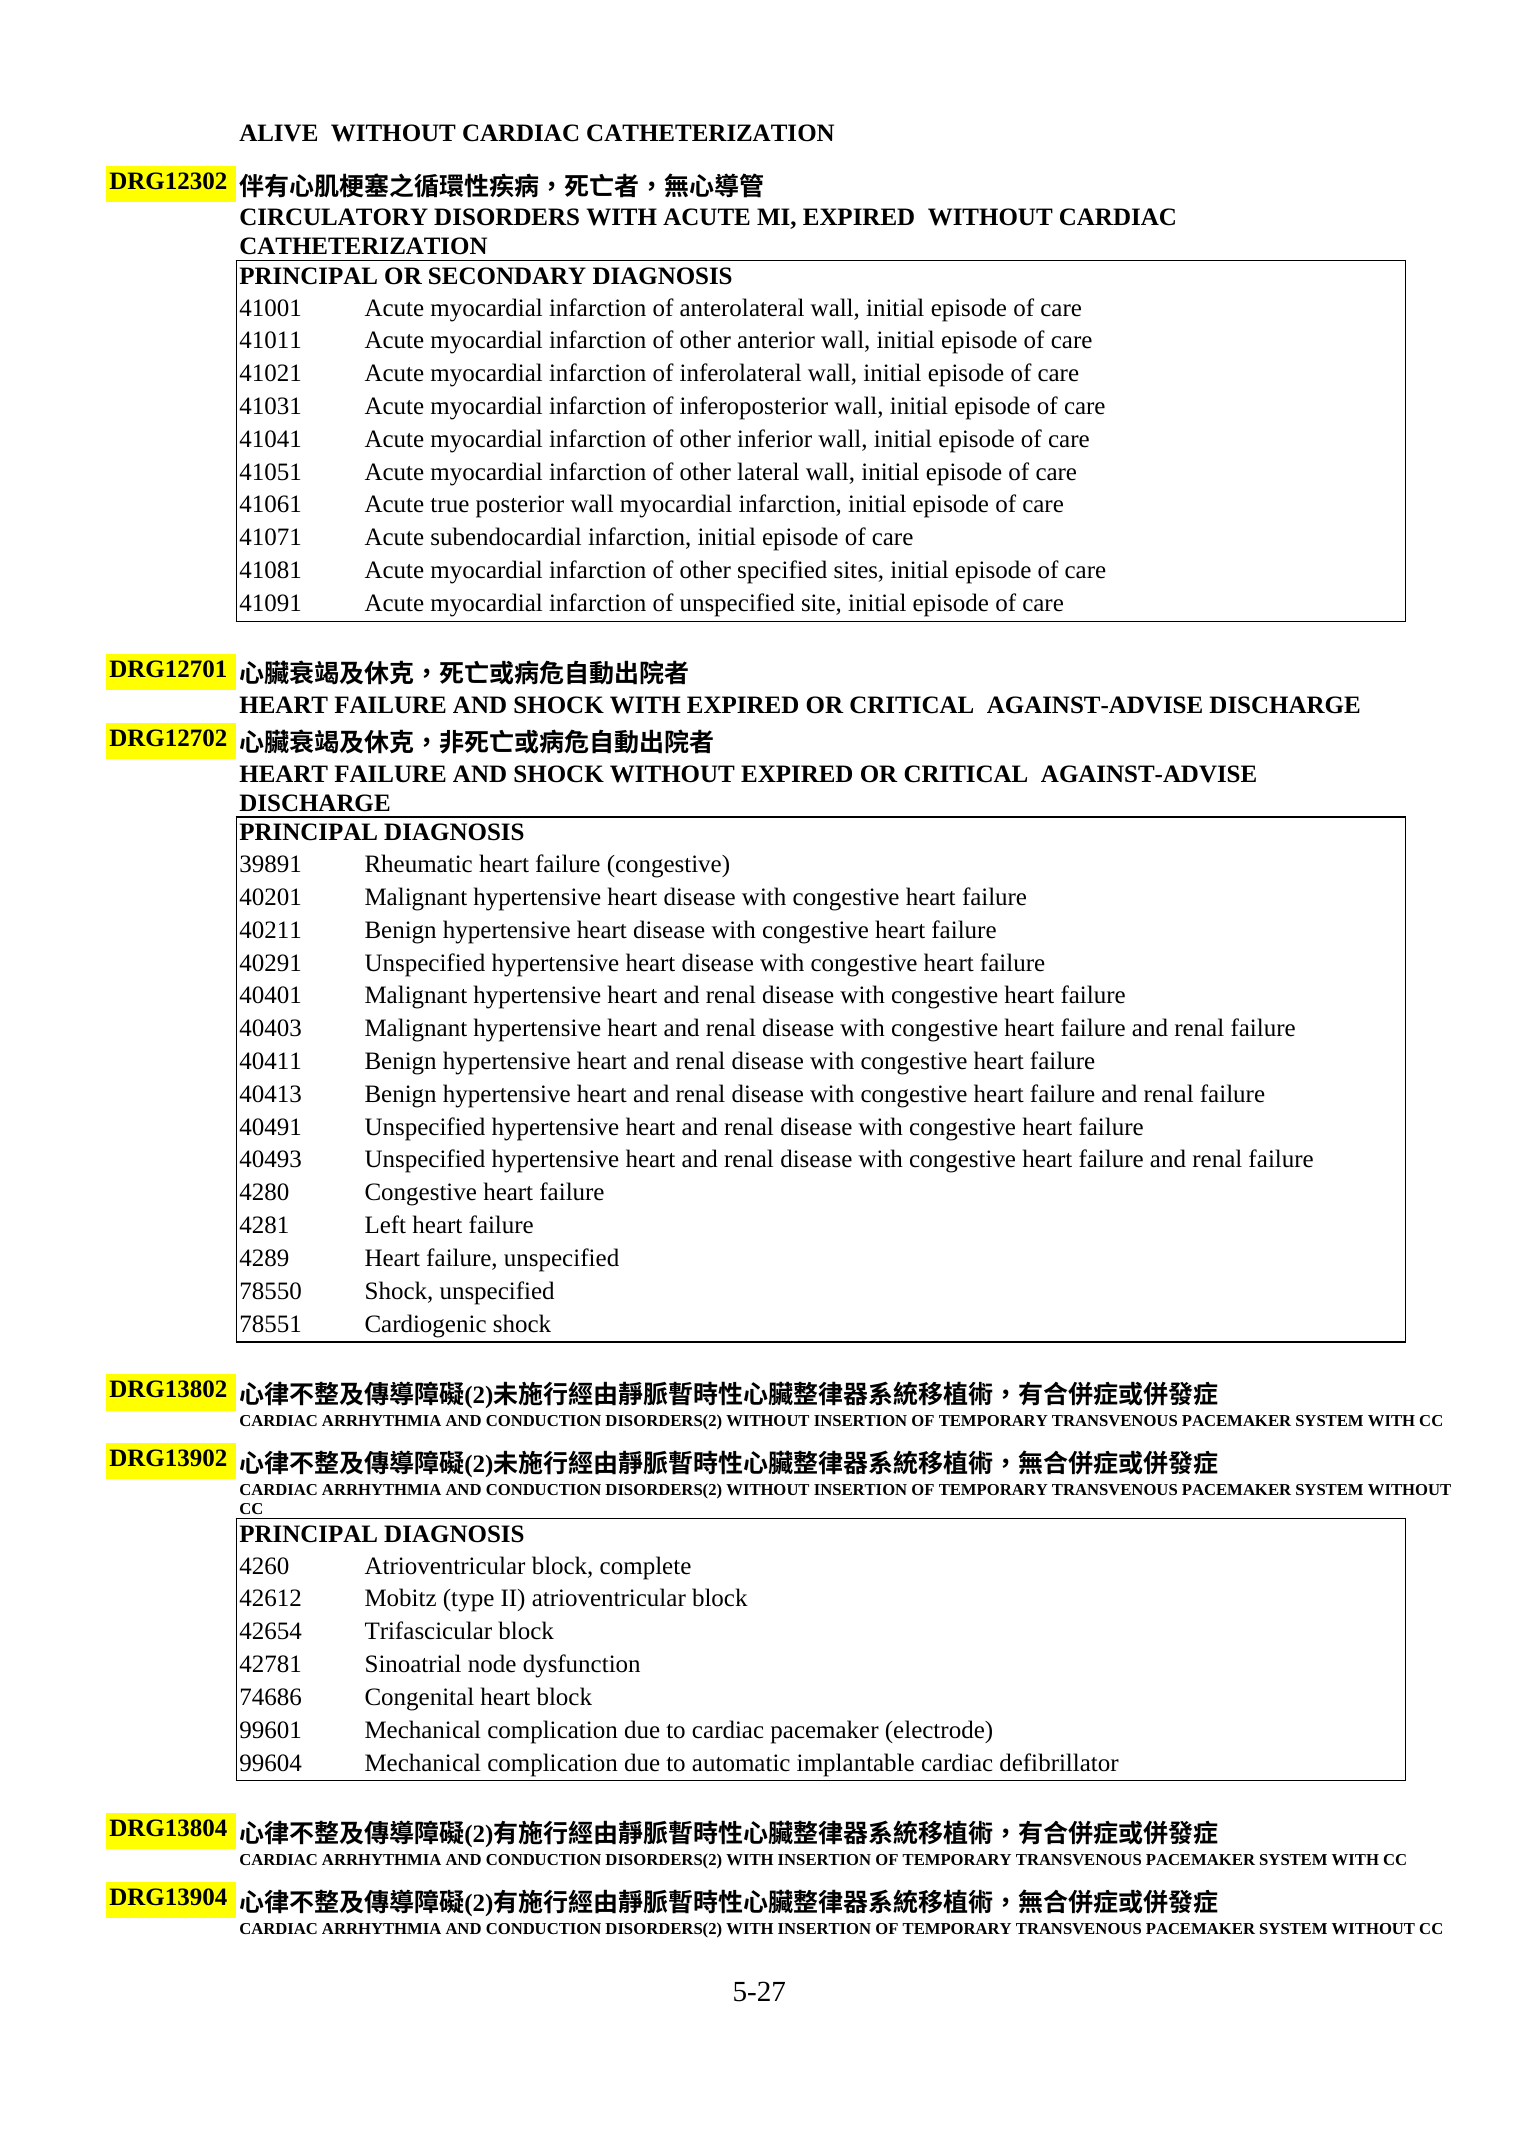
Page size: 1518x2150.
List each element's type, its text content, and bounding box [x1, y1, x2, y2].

table_cell [106, 1243, 236, 1276]
table_cell Acute myocardial infarction of other anterior wall, initial episode of care [361, 326, 1405, 358]
table_cell [106, 690, 236, 723]
table_cell [1406, 260, 1468, 293]
table_cell [1406, 723, 1468, 759]
table_cell [106, 1411, 236, 1443]
table_cell [106, 457, 236, 489]
table_cell [1406, 588, 1468, 621]
table_cell 99601 [237, 1715, 361, 1748]
table_cell [1406, 490, 1468, 522]
table_cell [1406, 1882, 1468, 1918]
table_cell [1406, 555, 1468, 588]
table_cell Acute myocardial infarction of inferoposterior wall, initial episode of care [361, 391, 1405, 424]
table_cell [106, 1210, 236, 1243]
table_cell [1406, 1112, 1468, 1144]
table_cell ALIVE WITHOUT CARDIAC CATHETERIZATION [236, 118, 1468, 166]
table_cell [106, 1341, 236, 1374]
table_cell [1406, 1649, 1468, 1682]
table_cell 78551 [237, 1309, 361, 1341]
table_cell [1406, 882, 1468, 915]
table_cell [1406, 915, 1468, 948]
table_cell 42654 [237, 1616, 361, 1649]
table_cell [106, 1013, 236, 1046]
table_cell [1406, 457, 1468, 489]
table_cell 4289 [237, 1243, 361, 1276]
table_cell 40413 [237, 1079, 361, 1112]
table_cell [1406, 1046, 1468, 1079]
table_cell Acute myocardial infarction of other lateral wall, initial episode of care [361, 457, 1405, 489]
table_cell [1406, 1276, 1468, 1309]
table_cell 41031 [237, 391, 361, 424]
table_cell [1406, 1178, 1468, 1210]
table_cell Acute true posterior wall myocardial infarction, initial episode of care [361, 490, 1405, 522]
table_cell [106, 816, 236, 849]
table_cell [236, 1781, 361, 1813]
table_cell [106, 948, 236, 981]
table_cell 40401 [237, 981, 361, 1013]
table_cell [106, 1682, 236, 1715]
table_cell 40493 [237, 1145, 361, 1177]
table_cell [106, 1480, 236, 1518]
table_cell [1406, 1813, 1468, 1849]
table_cell 41021 [237, 358, 361, 391]
table_cell CARDIAC ARRHYTHMIA AND CONDUCTION DISORDERS(2) WITH INSERTION OF TEMPORARY TRANSVENOUS PACEMAKER SYSTEM WITHOUT CC [236, 1919, 1468, 1951]
table_cell [106, 118, 236, 166]
table_cell [106, 1850, 236, 1882]
table_cell [1406, 1715, 1468, 1748]
table_cell [1406, 1079, 1468, 1112]
table_cell Trifascicular block [361, 1616, 1405, 1649]
table_cell Malignant hypertensive heart and renal disease with congestive heart failure [361, 981, 1405, 1013]
table_cell [361, 1343, 1406, 1374]
table_cell 心臟衰竭及休克，死亡或病危自動出院者 [236, 654, 1406, 690]
table_cell [106, 621, 236, 654]
table_cell [106, 1584, 236, 1616]
table_cell PRINCIPAL DIAGNOSIS [237, 1519, 1405, 1551]
table_cell 40403 [237, 1013, 361, 1046]
table_cell 心律不整及傳導障礙(2)未施行經由靜脈暫時性心臟整律器系統移植術，有合併症或併發症 [236, 1374, 1406, 1411]
table_cell [106, 882, 236, 915]
table_cell [1406, 816, 1468, 849]
table_cell [106, 915, 236, 948]
table_cell Benign hypertensive heart and renal disease with congestive heart failure [361, 1046, 1405, 1079]
table_cell 42612 [237, 1584, 361, 1616]
table_cell 39891 [237, 849, 361, 882]
table_cell Mobitz (type II) atrioventricular block [361, 1584, 1405, 1616]
table_cell [106, 1309, 236, 1341]
table_cell 40491 [237, 1112, 361, 1144]
table_cell Sinoatrial node dysfunction [361, 1649, 1405, 1682]
table_cell [106, 849, 236, 882]
table_cell [106, 490, 236, 522]
table_cell DRG12701 [106, 654, 236, 690]
table_cell [106, 358, 236, 391]
table_cell Shock, unspecified [361, 1276, 1405, 1309]
table_cell [106, 1046, 236, 1079]
table_cell 伴有心肌梗塞之循環性疾病，死亡者，無心導管 [236, 166, 1406, 202]
table_cell 心律不整及傳導障礙(2)有施行經由靜脈暫時性心臟整律器系統移植術，無合併症或併發症 [236, 1882, 1406, 1918]
table_cell CARDIAC ARRHYTHMIA AND CONDUCTION DISORDERS(2) WITHOUT INSERTION OF TEMPORARY TRANSVENOUS PACEMAKER SYSTEM WITHOUT CC [236, 1480, 1468, 1518]
table_cell [361, 622, 1406, 654]
table_cell [106, 1178, 236, 1210]
table_cell 74686 [237, 1682, 361, 1715]
table_cell DRG12702 [106, 723, 236, 759]
table_cell [1406, 293, 1468, 326]
table_cell [361, 1781, 1406, 1813]
table_cell Acute myocardial infarction of other inferior wall, initial episode of care [361, 424, 1405, 457]
table_cell [106, 1518, 236, 1551]
table_cell 78550 [237, 1276, 361, 1309]
table_cell Heart failure, unspecified [361, 1243, 1405, 1276]
table_cell [1406, 621, 1468, 654]
table_cell [1406, 948, 1468, 981]
table_cell Rheumatic heart failure (congestive) [361, 849, 1405, 882]
table_cell HEART FAILURE AND SHOCK WITHOUT EXPIRED OR CRITICAL AGAINST-ADVISE DISCHARGE [236, 759, 1406, 816]
table_cell [1406, 1616, 1468, 1649]
table_cell [1406, 523, 1468, 555]
table_cell Acute myocardial infarction of unspecified site, initial episode of care [361, 588, 1405, 621]
table_cell DRG13804 [106, 1813, 236, 1849]
table_cell [106, 424, 236, 457]
table_cell 4280 [237, 1178, 361, 1210]
table_cell 40211 [237, 915, 361, 948]
table_cell 心律不整及傳導障礙(2)未施行經由靜脈暫時性心臟整律器系統移植術，無合併症或併發症 [236, 1443, 1406, 1479]
table_cell [1406, 1243, 1468, 1276]
table_cell 4260 [237, 1551, 361, 1583]
table_cell [106, 293, 236, 326]
table_cell PRINCIPAL OR SECONDARY DIAGNOSIS [237, 261, 1405, 293]
table_cell 40201 [237, 882, 361, 915]
table_cell 心臟衰竭及休克，非死亡或病危自動出院者 [236, 723, 1406, 759]
table_cell [1406, 424, 1468, 457]
table_cell [1406, 654, 1468, 690]
table_cell [1406, 1341, 1468, 1374]
table_cell [1406, 1518, 1468, 1551]
table_cell DRG13802 [106, 1374, 236, 1411]
table_cell 41091 [237, 588, 361, 621]
table_cell Congenital heart block [361, 1682, 1405, 1715]
table_cell Acute myocardial infarction of anterolateral wall, initial episode of care [361, 293, 1405, 326]
table_cell Mechanical complication due to cardiac pacemaker (electrode) [361, 1715, 1405, 1748]
table_cell PRINCIPAL DIAGNOSIS [237, 818, 1405, 849]
table_cell [106, 588, 236, 621]
table_cell 41011 [237, 326, 361, 358]
table_cell [106, 260, 236, 293]
table_cell [1406, 166, 1468, 202]
table_cell 41051 [237, 457, 361, 489]
table_cell 40291 [237, 948, 361, 981]
table_cell Malignant hypertensive heart and renal disease with congestive heart failure and renal failure [361, 1013, 1405, 1046]
table_cell [1406, 981, 1468, 1013]
table_cell [1406, 203, 1468, 260]
table_cell [106, 1649, 236, 1682]
table_cell Mechanical complication due to automatic implantable cardiac defibrillator [361, 1748, 1405, 1780]
table_cell [106, 203, 236, 260]
table_cell [1406, 1443, 1468, 1479]
table_cell [106, 981, 236, 1013]
table_cell [106, 1079, 236, 1112]
table_cell 41061 [237, 490, 361, 522]
table_cell [106, 1616, 236, 1649]
table_cell 40411 [237, 1046, 361, 1079]
table_cell CIRCULATORY DISORDERS WITH ACUTE MI, EXPIRED WITHOUT CARDIAC CATHETERIZATION [236, 203, 1406, 260]
table_cell Unspecified hypertensive heart and renal disease with congestive heart failure and renal failure [361, 1145, 1405, 1177]
table_cell CARDIAC ARRHYTHMIA AND CONDUCTION DISORDERS(2) WITH INSERTION OF TEMPORARY TRANSVENOUS PACEMAKER SYSTEM WITH CC [236, 1850, 1468, 1882]
table_cell 42781 [237, 1649, 361, 1682]
table_cell [106, 1276, 236, 1309]
table_cell Acute myocardial infarction of other specified sites, initial episode of care [361, 555, 1405, 588]
table_cell DRG13902 [106, 1443, 236, 1479]
table_cell [1406, 690, 1468, 723]
table_cell Left heart failure [361, 1210, 1405, 1243]
table_cell [106, 1748, 236, 1780]
table_cell [106, 1919, 236, 1951]
table_cell Benign hypertensive heart disease with congestive heart failure [361, 915, 1405, 948]
table_cell Cardiogenic shock [361, 1309, 1405, 1341]
table_cell [106, 1112, 236, 1144]
table_cell [106, 1145, 236, 1177]
table_cell 心律不整及傳導障礙(2)有施行經由靜脈暫時性心臟整律器系統移植術，有合併症或併發症 [236, 1813, 1406, 1849]
table_cell [1406, 1374, 1468, 1411]
table_cell DRG12302 [106, 166, 236, 202]
table_cell [1406, 1682, 1468, 1715]
table_cell [1406, 1145, 1468, 1177]
table_cell [1406, 849, 1468, 882]
table_cell [1406, 1309, 1468, 1341]
table_cell [1406, 1013, 1468, 1046]
table_cell Acute myocardial infarction of inferolateral wall, initial episode of care [361, 358, 1405, 391]
table_cell HEART FAILURE AND SHOCK WITH EXPIRED OR CRITICAL AGAINST-ADVISE DISCHARGE [236, 690, 1406, 723]
table_cell [1406, 1551, 1468, 1583]
table_cell 41071 [237, 523, 361, 555]
table_cell [106, 1551, 236, 1583]
table_cell [106, 391, 236, 424]
table_cell Unspecified hypertensive heart and renal disease with congestive heart failure [361, 1112, 1405, 1144]
table_cell [1406, 391, 1468, 424]
table_cell [1406, 1210, 1468, 1243]
table_cell [106, 1715, 236, 1748]
table_cell [106, 555, 236, 588]
table_cell Unspecified hypertensive heart disease with congestive heart failure [361, 948, 1405, 981]
table_cell Acute subendocardial infarction, initial episode of care [361, 523, 1405, 555]
table_cell Atrioventricular block, complete [361, 1551, 1405, 1583]
table_cell Benign hypertensive heart and renal disease with congestive heart failure and renal failure [361, 1079, 1405, 1112]
table_cell [1406, 1780, 1468, 1813]
table_cell [106, 326, 236, 358]
table_cell DRG13904 [106, 1882, 236, 1918]
table_cell [106, 523, 236, 555]
table_cell [236, 1343, 361, 1374]
table_cell CARDIAC ARRHYTHMIA AND CONDUCTION DISORDERS(2) WITHOUT INSERTION OF TEMPORARY TRANSVENOUS PACEMAKER SYSTEM WITH CC [236, 1411, 1468, 1443]
table_cell [236, 622, 361, 654]
table_cell [106, 759, 236, 816]
table_cell Congestive heart failure [361, 1178, 1405, 1210]
table_cell [106, 1780, 236, 1813]
table_cell 41041 [237, 424, 361, 457]
table_cell 41001 [237, 293, 361, 326]
table_cell [1406, 759, 1468, 816]
table_cell [1406, 358, 1468, 391]
table_cell [1406, 1584, 1468, 1616]
table_cell Malignant hypertensive heart disease with congestive heart failure [361, 882, 1405, 915]
table_cell 4281 [237, 1210, 361, 1243]
table_cell 41081 [237, 555, 361, 588]
table_cell [1406, 1748, 1468, 1780]
table_cell 99604 [237, 1748, 361, 1780]
table_cell [1406, 326, 1468, 358]
